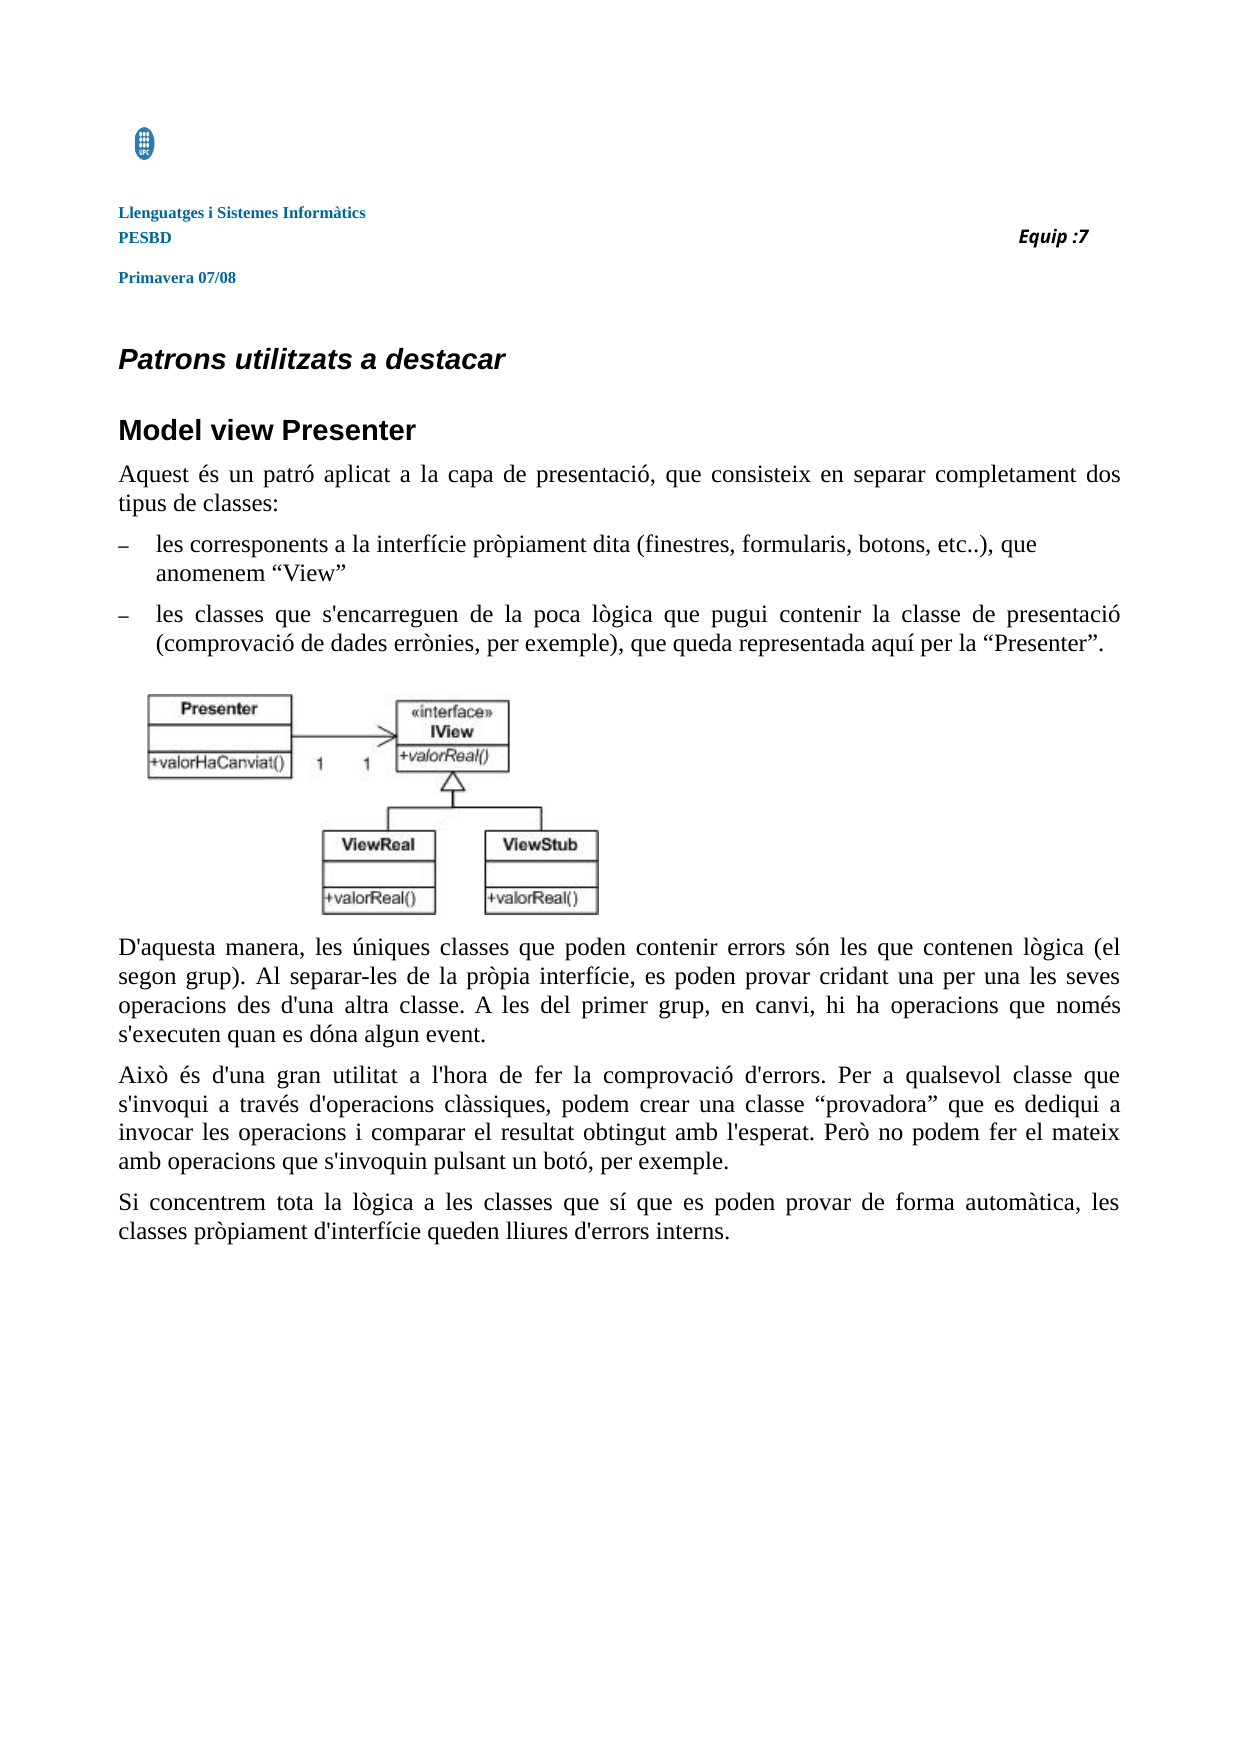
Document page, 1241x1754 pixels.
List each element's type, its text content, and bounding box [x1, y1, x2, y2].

text Si concentrem tota la lògica a les classes que sí que es poden provar de forma automàtica, les classes pròpiament d'interfície queden lliures d'errors interns. [118, 1187, 1122, 1245]
text D'aquesta manera, les úniques classes que poden contenir errors són les que contenen lògica (el segon grup). Al separar-les de la pròpia interfície, es poden provar cridant una per una les seves operacions des d'una altra classe. A les del primer grup, en canvi, hi ha operacions que només s'executen quan es dóna algun event. [118, 669, 1122, 1047]
subtitle Patrons utilitzats a destacar [118, 342, 1122, 375]
subtitle Model view Presenter [118, 413, 1122, 446]
text Això és d'una gran utilitat a l'hora de fer la comprovació d'errors. Per a qualsevol classe que s'invoqui a través d'operacions clàssiques, podem crear una classe “provadora” que es dediqui a invocar les operacions i comparar el resultat obtingut amb l'esperat. Però no podem fer el mateix amb operacions que s'invoquin pulsant un botó, per exemple. [118, 1060, 1122, 1175]
text Aquest és un patró aplicat a la capa de presentació, que consisteix en separar completament dos tipus de classes: [118, 459, 1122, 516]
list les classes que s'encarreguen de la poca lògica que pugui contenir la classe de presentació (comprovació de dades errònies, per exemple), que queda representada aquí per la “Presenter”. [118, 599, 1122, 656]
list les corresponents a la interfície pròpiament dita (finestres, formularis, botons, etc..), que anomenem “View” [118, 529, 1122, 586]
picture [147, 694, 599, 915]
